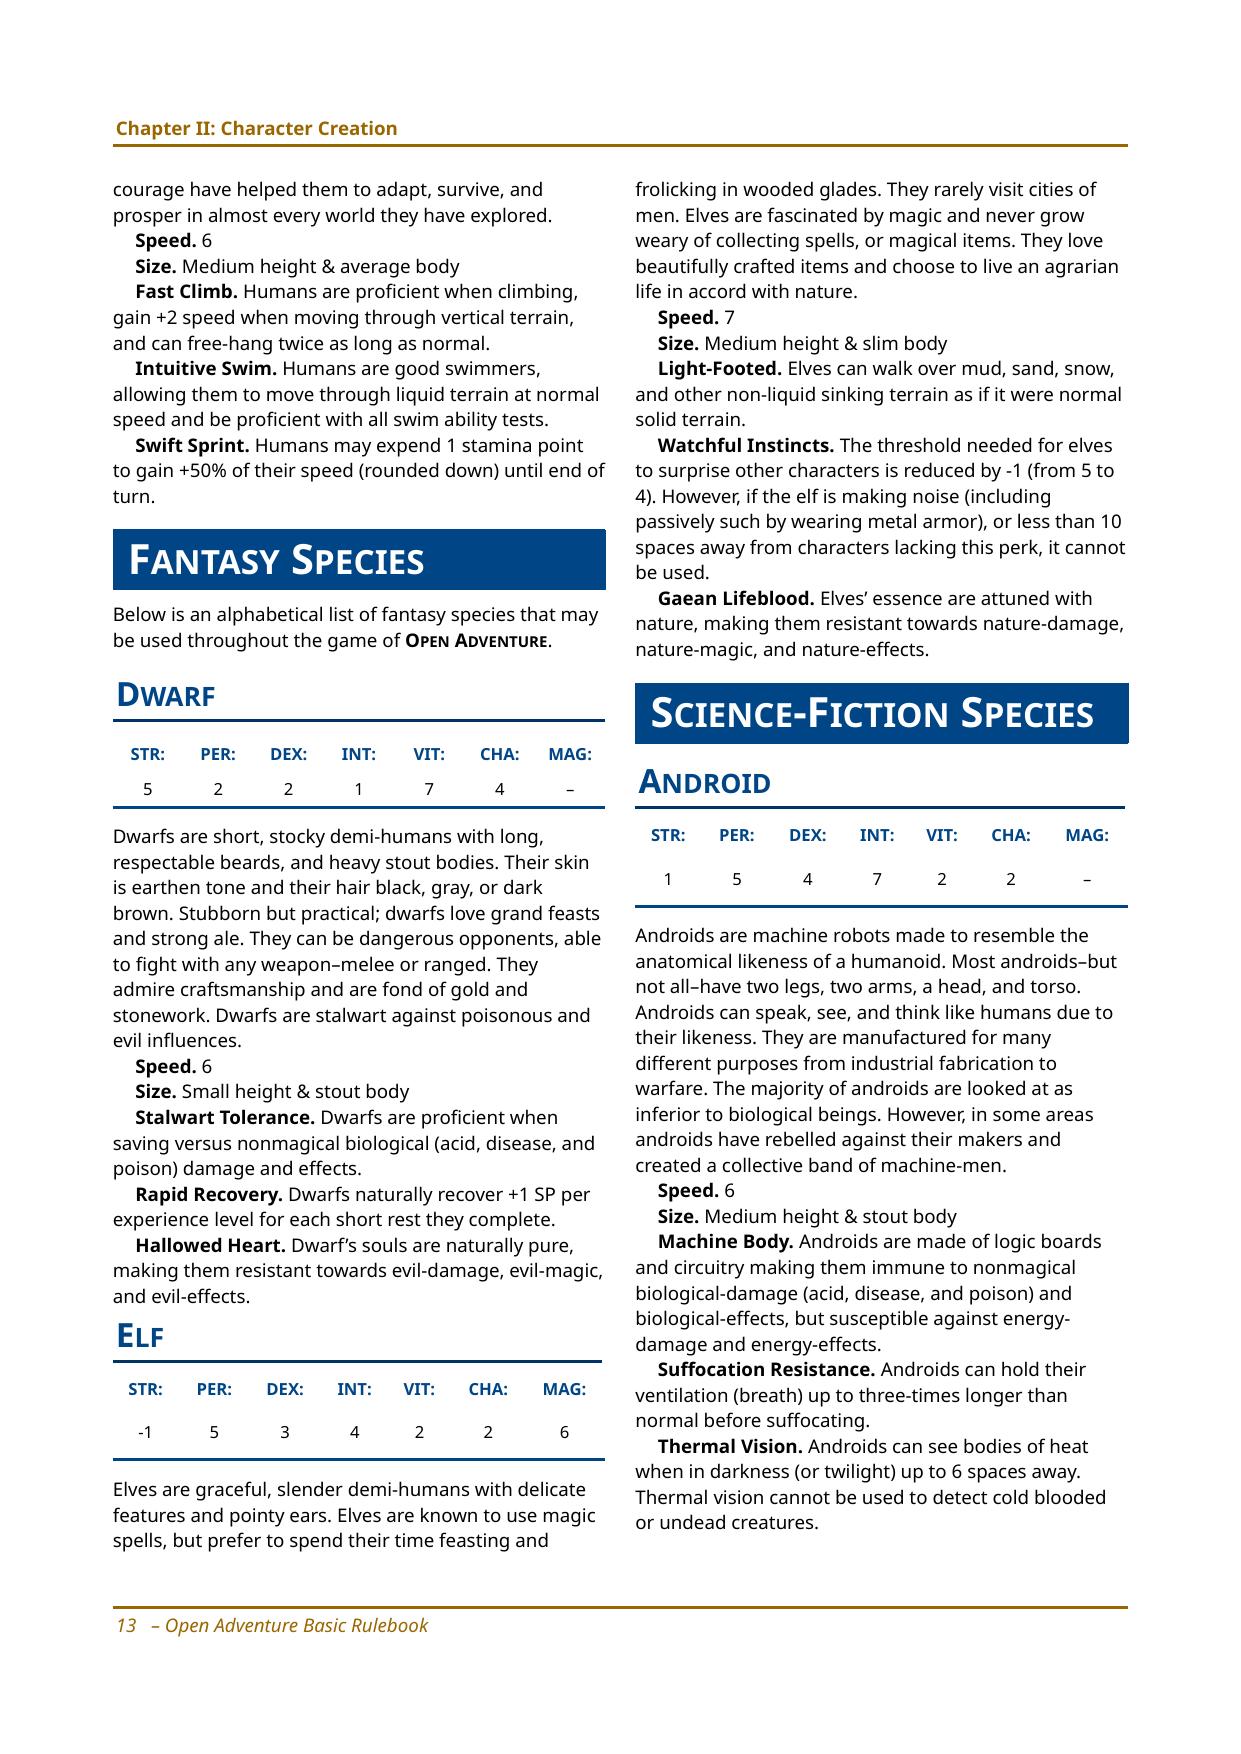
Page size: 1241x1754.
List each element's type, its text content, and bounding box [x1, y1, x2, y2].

table_header VIT: [394, 737, 464, 771]
subtitle Elf [113, 1308, 602, 1360]
table_header INT: [846, 818, 912, 861]
text Dwarfs are short, stocky demi-humans with long, respectable beards, and heavy stout bodies. Their skin is earthen tone and their hair black, gray, or dark brown. Stubborn but practical; dwarfs love grand feasts and strong ale. They can be dangerous opponents, able to fight with any weapon–melee or ranged. They admire craftsmanship and are fond of gold and stonework. Dwarfs are stalwart against poisonous and evil influences. [113, 824, 605, 1053]
table_cell 1 [324, 771, 394, 806]
subtitle Android [635, 755, 1125, 806]
text Speed. 6 [635, 1178, 1128, 1203]
text Below is an alphabetical list of fantasy species that may be used throughout the game of Open Adventure. [113, 602, 605, 653]
subtitle Science-Fiction Species [636, 684, 1128, 743]
text Elves are graceful, slender demi-humans with delicate features and pointy ears. Elves are known to use magic spells, but prefer to spend their time feasting and [113, 1476, 605, 1553]
table_cell 4 [773, 861, 846, 904]
table_cell 4 [464, 771, 535, 806]
text Size. Medium height & average body [113, 253, 605, 279]
table_header VIT: [912, 818, 975, 861]
table_header STR: [113, 1372, 181, 1415]
table_header PER: [704, 818, 773, 861]
table_cell 7 [846, 861, 912, 904]
table_header INT: [324, 737, 394, 771]
table_cell 5 [113, 771, 183, 806]
text Stalwart Tolerance. Dwarfs are proficient when saving versus nonmagical biological (acid, disease, and poison) damage and effects. [113, 1104, 605, 1181]
table_cell 2 [183, 771, 253, 806]
text Light-Footed. Elves can walk over mud, sand, snow, and other non-liquid sinking terrain as if it were normal solid terrain. [635, 355, 1128, 432]
table_cell 2 [253, 771, 324, 806]
text Hallowed Heart. Dwarf’s souls are naturally pure, making them resistant towards evil-damage, evil-magic, and evil-effects. [113, 1232, 605, 1308]
table_header DEX: [773, 818, 846, 861]
table_cell 2 [389, 1415, 452, 1458]
subtitle Fantasy Species [114, 531, 605, 589]
table_header CHA: [453, 1372, 527, 1415]
table_header STR: [635, 818, 704, 861]
table_cell 2 [975, 861, 1049, 904]
table_cell 6 [527, 1415, 605, 1458]
table_cell 2 [912, 861, 975, 904]
text Thermal Vision. Androids can see bodies of heat when in darkness (or twilight) up to 6 spaces away. Thermal vision cannot be used to detect cold blooded or undead creatures. [635, 1433, 1128, 1535]
table_cell 1 [635, 861, 704, 904]
table_header CHA: [975, 818, 1049, 861]
table_header VIT: [389, 1372, 452, 1415]
table_cell 5 [181, 1415, 250, 1458]
text Speed. 6 [113, 228, 605, 253]
subtitle Dwarf [113, 668, 605, 719]
table_cell 2 [453, 1415, 527, 1458]
text Fast Climb. Humans are proficient when climbing, gain +2 speed when moving through vertical terrain, and can free-hang twice as long as normal. [113, 279, 605, 355]
table_header DEX: [250, 1372, 323, 1415]
table_header STR: [113, 737, 183, 771]
text courage have helped them to adapt, survive, and prosper in almost every world they have explored. [113, 177, 605, 228]
text Speed. 6 [113, 1053, 605, 1079]
table_cell – [1049, 861, 1128, 904]
text Swift Sprint. Humans may expend 1 stamina point to gain +50% of their speed (rounded down) until end of turn. [113, 432, 605, 508]
text Intuitive Swim. Humans are good swimmers, allowing them to move through liquid terrain at normal speed and be proficient with all swim ability tests. [113, 355, 605, 432]
table_header INT: [323, 1372, 389, 1415]
text frolicking in wooded glades. They rarely visit cities of men. Elves are fascinated by magic and never grow weary of collecting spells, or magical items. They love beautifully crafted items and choose to live an agrarian life in accord with nature. [635, 177, 1128, 304]
text Watchful Instincts. The threshold needed for elves to surprise other characters is reduced by -1 (from 5 to 4). However, if the elf is making noise (including passively such by wearing metal armor), or less than 10 spaces away from characters lacking this perk, it cannot be used. [635, 432, 1128, 585]
table_header DEX: [253, 737, 324, 771]
table_cell 3 [250, 1415, 323, 1458]
table_header PER: [183, 737, 253, 771]
text Rapid Recovery. Dwarfs naturally recover +1 SP per experience level for each short rest they complete. [113, 1181, 605, 1232]
table_cell -1 [113, 1415, 181, 1458]
table_cell 5 [704, 861, 773, 904]
table_cell 7 [394, 771, 464, 806]
table_header MAG: [1049, 818, 1128, 861]
text Gaean Lifeblood. Elves’ essence are attuned with nature, making them resistant towards nature-damage, nature-magic, and nature-effects. [635, 585, 1128, 662]
text Size. Medium height & slim body [635, 330, 1128, 355]
text Size. Medium height & stout body [635, 1203, 1128, 1229]
text Machine Body. Androids are made of logic boards and circuitry making them immune to nonmagical biological-damage (acid, disease, and poison) and biological-effects, but susceptible against energy-damage and energy-effects. [635, 1229, 1128, 1356]
text Size. Small height & stout body [113, 1079, 605, 1104]
table_cell 4 [323, 1415, 389, 1458]
table_header MAG: [527, 1372, 605, 1415]
text Speed. 7 [635, 304, 1128, 330]
table_header MAG: [535, 737, 605, 771]
table_header PER: [181, 1372, 250, 1415]
text Suffocation Resistance. Androids can hold their ventilation (breath) up to three-times longer than normal before suffocating. [635, 1356, 1128, 1433]
text Androids are machine robots made to resemble the anatomical likeness of a humanoid. Most androids–but not all–have two legs, two arms, a head, and torso. Androids can speak, see, and think like humans due to their likeness. They are manufactured for many different purposes from industrial fabrication to warfare. The majority of androids are looked at as inferior to biological beings. However, in some areas androids have rebelled against their makers and created a collective band of machine-men. [635, 923, 1128, 1178]
table_header CHA: [464, 737, 535, 771]
table_cell – [535, 771, 605, 806]
